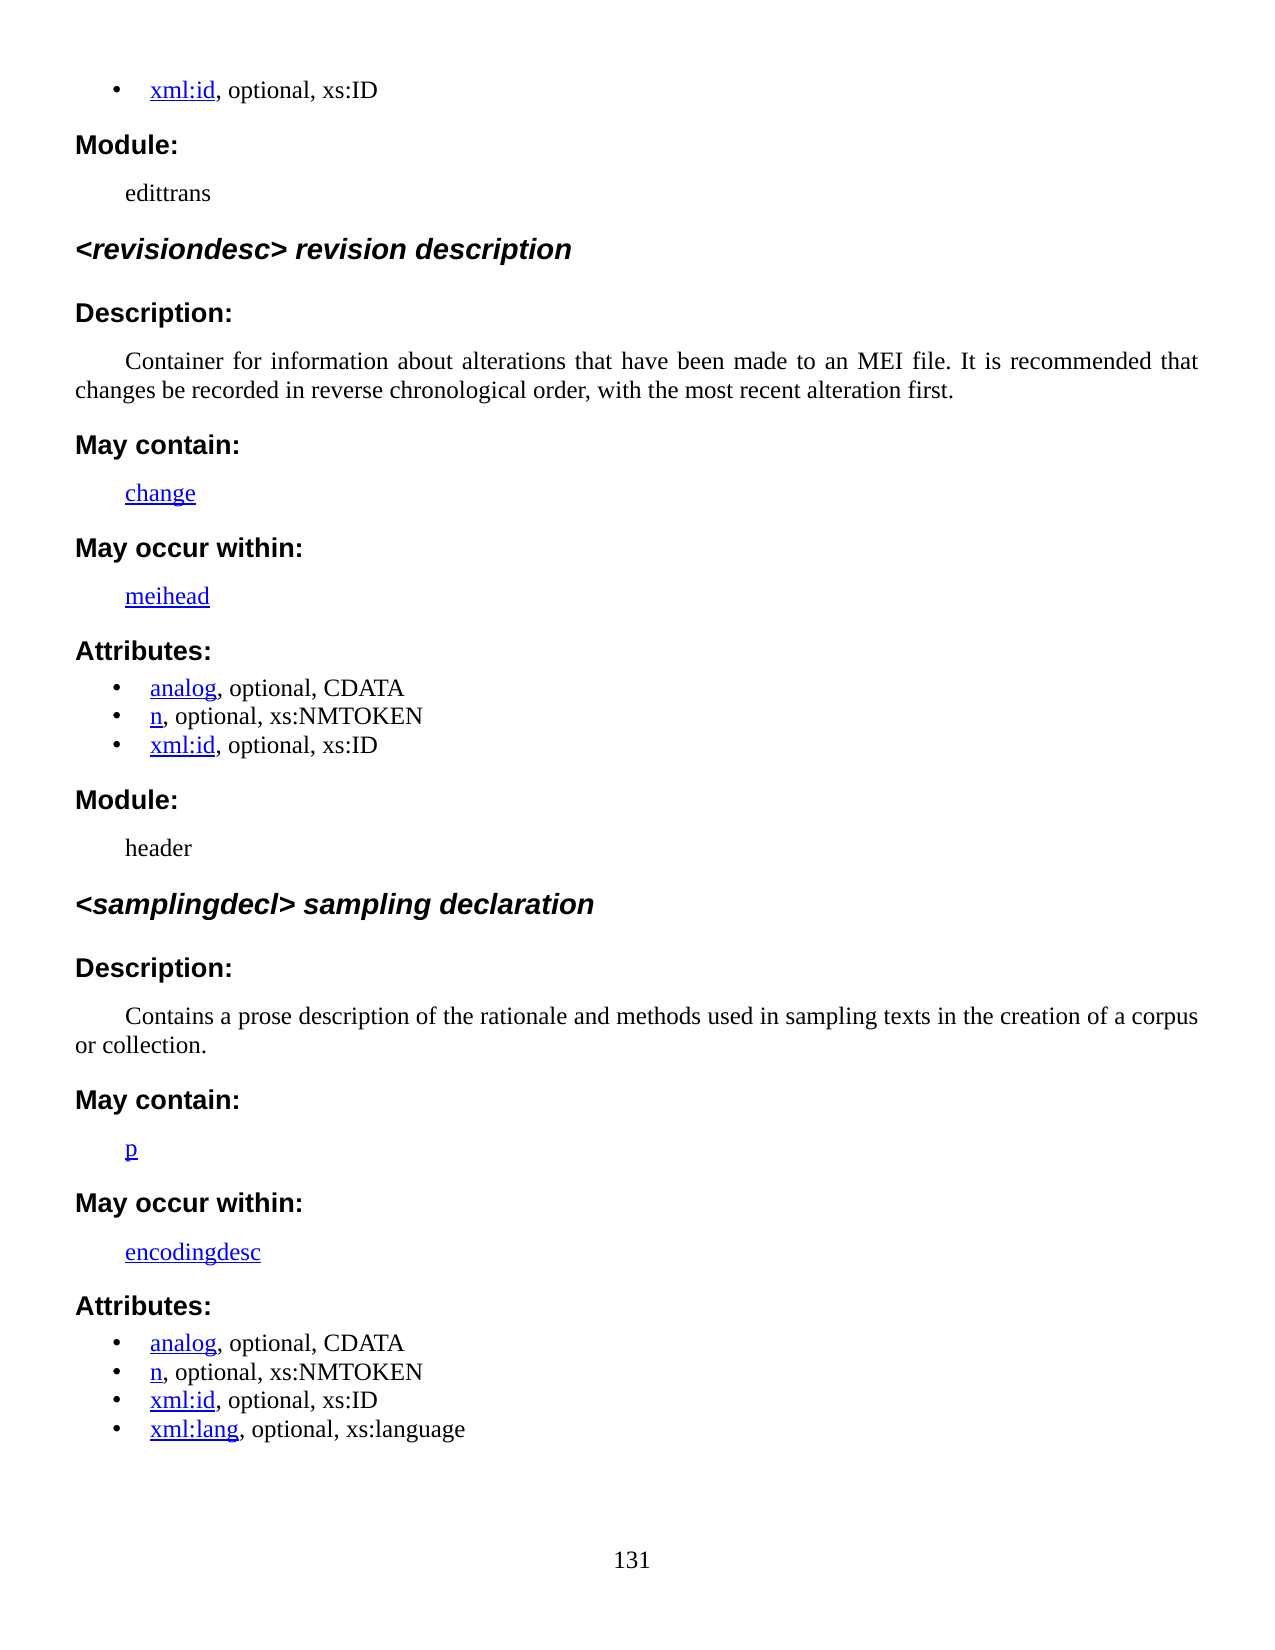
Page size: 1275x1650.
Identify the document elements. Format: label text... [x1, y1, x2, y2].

list analog, optional, CDATA [112, 673, 1200, 701]
subtitle Module: [75, 129, 1200, 160]
subtitle <samplingdecl> sampling declaration [75, 887, 1200, 921]
subtitle May contain: [75, 429, 1200, 460]
list xml:lang, optional, xs:language [112, 1414, 1200, 1443]
list xml:id, optional, xs:ID [112, 730, 1200, 759]
text Container for information about alterations that have been made to an MEI file. It is recommended that changes be recorded in reverse chronological order, with the most recent alteration first. [75, 346, 1200, 404]
list analog, optional, CDATA [112, 1328, 1200, 1357]
text header [75, 833, 1200, 862]
subtitle <revisiondesc> revision description [75, 232, 1200, 266]
subtitle Description: [75, 297, 1200, 328]
text change [75, 478, 1200, 507]
subtitle Module: [75, 784, 1200, 815]
text edittrans [75, 178, 1200, 207]
subtitle May contain: [75, 1084, 1200, 1115]
subtitle May occur within: [75, 532, 1200, 563]
text meihead [75, 581, 1200, 610]
subtitle Attributes: [75, 635, 1200, 666]
list n, optional, xs:NMTOKEN [112, 1357, 1200, 1385]
text encodingdesc [75, 1237, 1200, 1265]
list n, optional, xs:NMTOKEN [112, 701, 1200, 730]
list xml:id, optional, xs:ID [112, 1385, 1200, 1414]
subtitle Attributes: [75, 1290, 1200, 1322]
text Contains a prose description of the rationale and methods used in sampling texts in the creation of a corpus or collection. [75, 1001, 1200, 1059]
subtitle Description: [75, 952, 1200, 983]
text p [75, 1133, 1200, 1162]
list xml:id, optional, xs:ID [112, 75, 1200, 104]
subtitle May occur within: [75, 1187, 1200, 1218]
